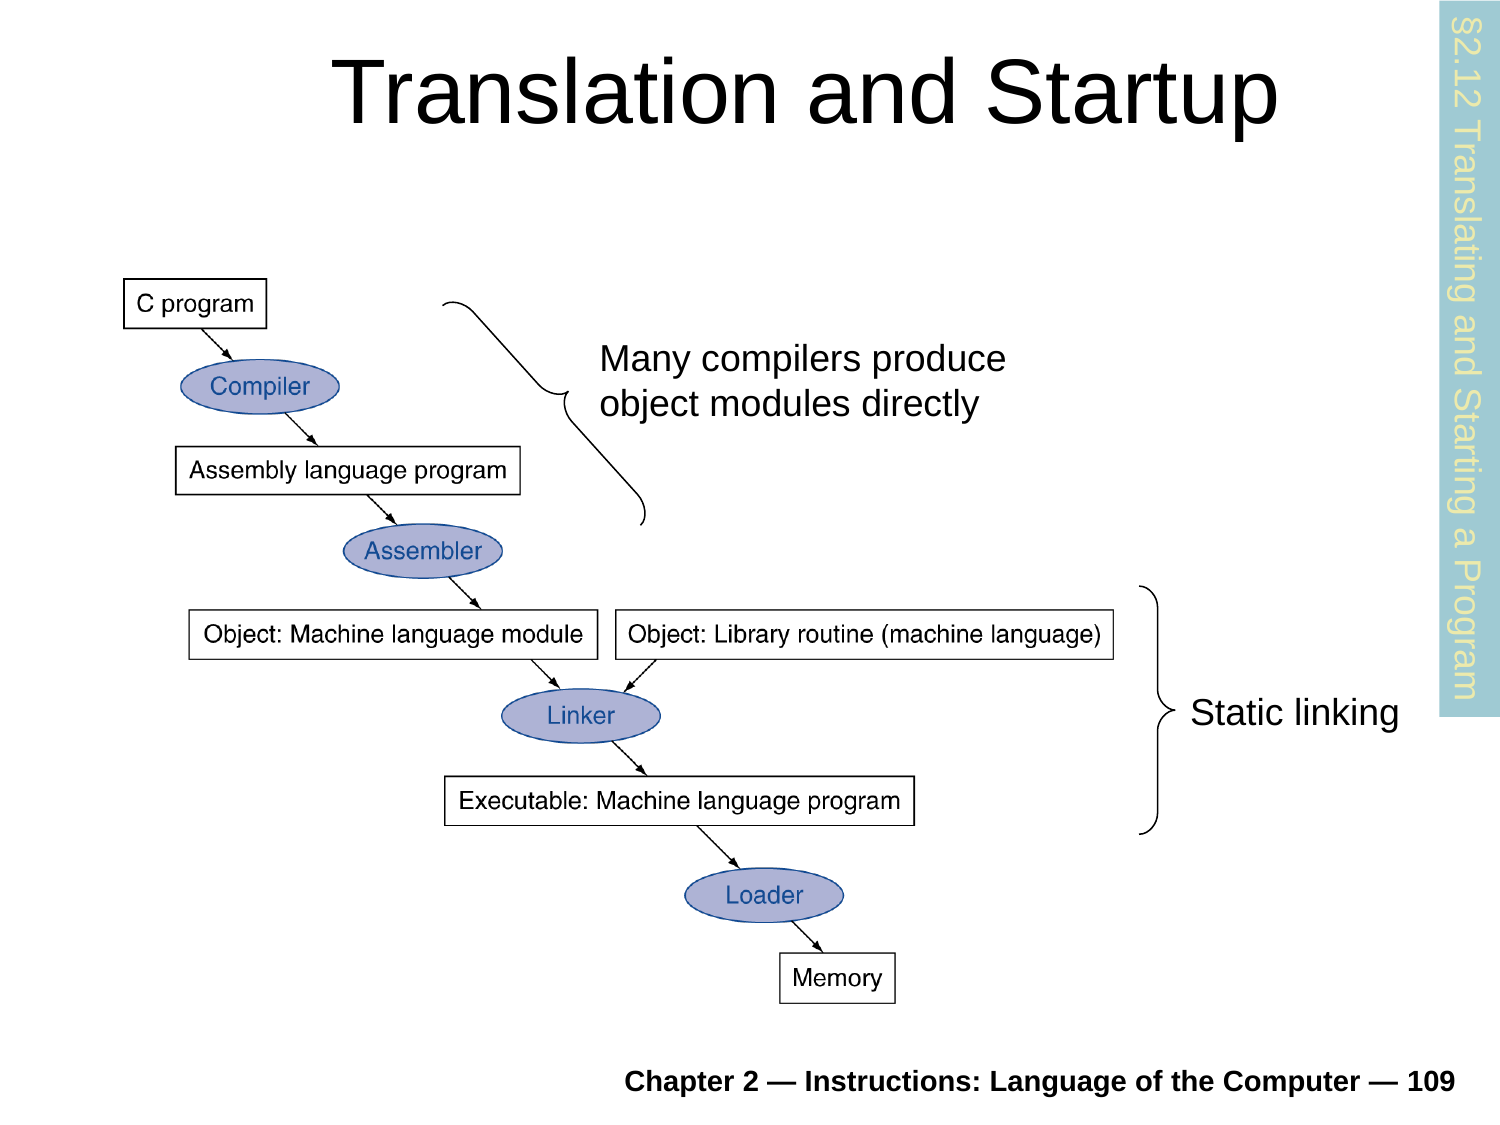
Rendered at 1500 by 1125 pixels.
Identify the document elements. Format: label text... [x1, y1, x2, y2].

text_box Static linking [1175, 680, 1431, 742]
text_box Chapter 2 — Instructions: Language of the Computer — <number> [277, 1046, 1471, 1106]
text_box Many compilers produce object modules directly [584, 326, 1034, 432]
text_box §2.12 Translating and Starting a Program [1439, 0, 1500, 717]
picture [123, 278, 1114, 1004]
title Translation and Startup [112, 23, 1439, 149]
